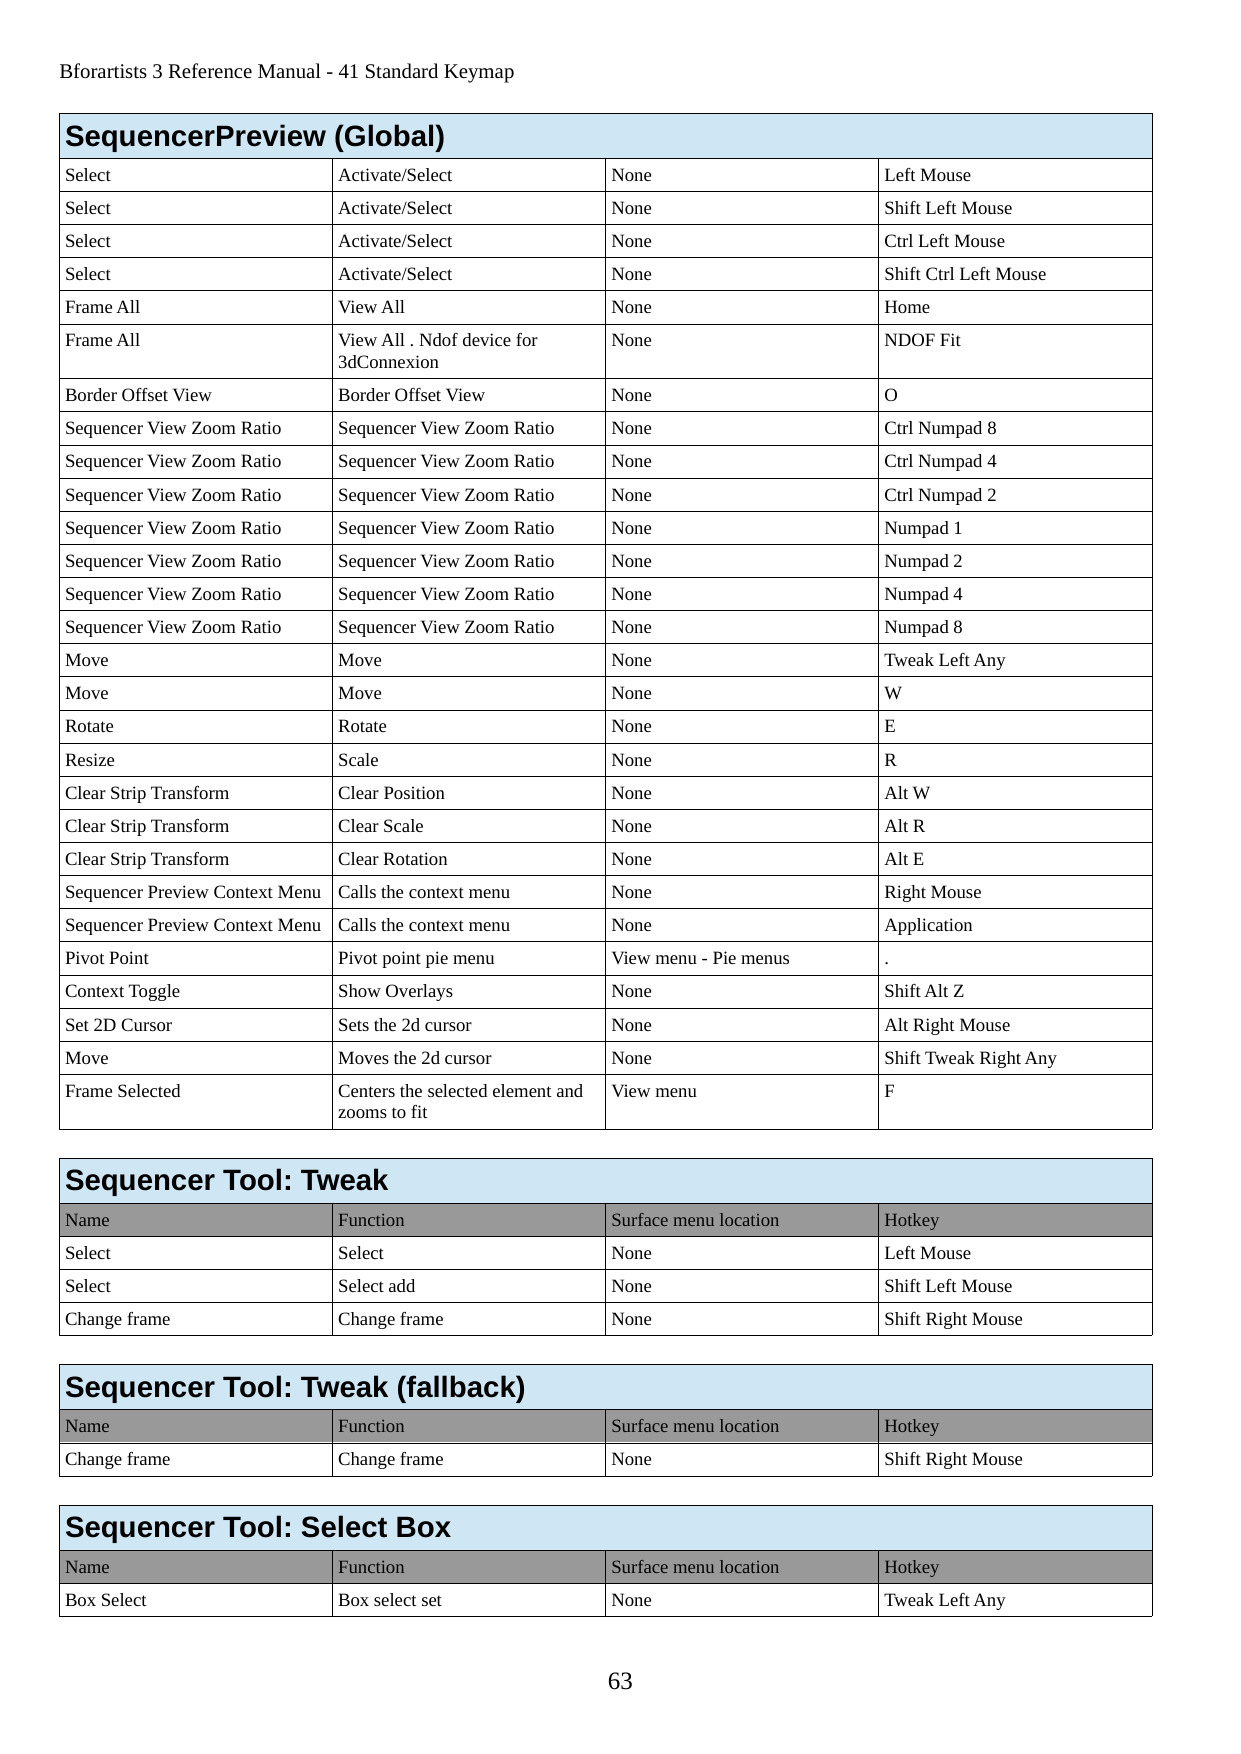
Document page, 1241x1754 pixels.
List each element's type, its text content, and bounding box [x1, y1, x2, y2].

table_cell Activate/Select [333, 159, 605, 191]
table_cell Select [333, 1237, 605, 1269]
table_cell None [606, 291, 878, 323]
table_cell Ctrl Numpad 8 [879, 412, 1152, 444]
table_cell None [606, 1303, 878, 1335]
table_cell Home [879, 291, 1152, 323]
table_cell Numpad 2 [879, 545, 1152, 577]
table_cell None [606, 446, 878, 478]
table_cell Alt E [879, 843, 1152, 875]
table_cell Activate/Select [333, 258, 605, 290]
table_cell Context Toggle [60, 976, 332, 1008]
table_cell Shift Ctrl Left Mouse [879, 258, 1152, 290]
table_cell Sequencer View Zoom Ratio [333, 446, 605, 478]
table_cell Hotkey [879, 1410, 1152, 1442]
table_cell Shift Left Mouse [879, 192, 1152, 224]
table_cell View All [333, 291, 605, 323]
table_cell Sequencer View Zoom Ratio [333, 512, 605, 544]
table_cell Select [60, 225, 332, 257]
table_cell Left Mouse [879, 1237, 1152, 1269]
table_cell Sequencer View Zoom Ratio [333, 578, 605, 610]
table_cell None [606, 810, 878, 842]
table_cell None [606, 1444, 878, 1476]
table_cell Hotkey [879, 1204, 1152, 1236]
table_cell Name [60, 1551, 332, 1583]
table_cell Clear Scale [333, 810, 605, 842]
table_cell None [606, 711, 878, 743]
table_cell Clear Strip Transform [60, 843, 332, 875]
table_cell Frame All [60, 325, 332, 378]
table_cell Surface menu location [606, 1410, 878, 1442]
table_cell R [879, 744, 1152, 776]
table_cell Activate/Select [333, 192, 605, 224]
table_cell None [606, 1009, 878, 1041]
table_cell Clear Strip Transform [60, 810, 332, 842]
table_cell None [606, 644, 878, 676]
table_cell Shift Right Mouse [879, 1444, 1152, 1476]
table_cell Surface menu location [606, 1551, 878, 1583]
table_cell None [606, 744, 878, 776]
table_cell Tweak Left Any [879, 1584, 1152, 1616]
table_cell Sequencer View Zoom Ratio [333, 412, 605, 444]
table_cell Rotate [333, 711, 605, 743]
table_cell Sequencer View Zoom Ratio [333, 545, 605, 577]
table_cell Change frame [60, 1444, 332, 1476]
table_cell Function [333, 1551, 605, 1583]
table_cell None [606, 843, 878, 875]
table_cell Function [333, 1204, 605, 1236]
table_cell None [606, 976, 878, 1008]
table_cell Name [60, 1204, 332, 1236]
table_cell Border Offset View [60, 379, 332, 411]
table_cell Sequencer View Zoom Ratio [60, 446, 332, 478]
table_cell None [606, 1270, 878, 1302]
table_cell Alt W [879, 777, 1152, 809]
table_cell Move [60, 1042, 332, 1074]
table_cell W [879, 677, 1152, 709]
table_cell Frame Selected [60, 1075, 332, 1128]
table_cell Shift Alt Z [879, 976, 1152, 1008]
table_cell Sequencer View Zoom Ratio [60, 512, 332, 544]
table_cell Ctrl Numpad 2 [879, 479, 1152, 511]
table_header Sequencer Tool: Select Box [60, 1506, 1152, 1550]
table_header SequencerPreview (Global) [60, 114, 1152, 158]
table_cell View All . Ndof device for 3dConnexion [333, 325, 605, 378]
table_cell Move [60, 677, 332, 709]
table_cell Scale [333, 744, 605, 776]
table_cell Border Offset View [333, 379, 605, 411]
table_cell Move [333, 677, 605, 709]
table_cell Select [60, 159, 332, 191]
table_cell Calls the context menu [333, 876, 605, 908]
table_cell None [606, 412, 878, 444]
table_cell Box select set [333, 1584, 605, 1616]
table_cell None [606, 677, 878, 709]
table_cell None [606, 1584, 878, 1616]
table_cell Alt R [879, 810, 1152, 842]
table_cell Name [60, 1410, 332, 1442]
table_cell Function [333, 1410, 605, 1442]
table_cell None [606, 479, 878, 511]
table_cell Change frame [60, 1303, 332, 1335]
table_cell O [879, 379, 1152, 411]
table_cell View menu - Pie menus [606, 942, 878, 974]
table_cell Sets the 2d cursor [333, 1009, 605, 1041]
table_cell F [879, 1075, 1152, 1128]
table_cell NDOF Fit [879, 325, 1152, 378]
table_cell Application [879, 909, 1152, 941]
table_cell Select add [333, 1270, 605, 1302]
table_cell Change frame [333, 1444, 605, 1476]
table_cell Sequencer Preview Context Menu [60, 909, 332, 941]
table_cell Set 2D Cursor [60, 1009, 332, 1041]
table_cell Hotkey [879, 1551, 1152, 1583]
table_cell Sequencer View Zoom Ratio [60, 611, 332, 643]
table_cell Tweak Left Any [879, 644, 1152, 676]
table_cell Right Mouse [879, 876, 1152, 908]
table_cell Pivot point pie menu [333, 942, 605, 974]
table_cell Calls the context menu [333, 909, 605, 941]
table_cell E [879, 711, 1152, 743]
table_header Sequencer Tool: Tweak [60, 1159, 1152, 1203]
table_cell None [606, 258, 878, 290]
table_cell View menu [606, 1075, 878, 1128]
table_cell Move [333, 644, 605, 676]
table_cell None [606, 512, 878, 544]
table_cell None [606, 379, 878, 411]
table_cell Shift Tweak Right Any [879, 1042, 1152, 1074]
table_cell None [606, 545, 878, 577]
table_cell Activate/Select [333, 225, 605, 257]
table_cell None [606, 1042, 878, 1074]
table_cell None [606, 192, 878, 224]
table_cell Sequencer View Zoom Ratio [60, 578, 332, 610]
table_cell Select [60, 1237, 332, 1269]
table_cell None [606, 909, 878, 941]
table_cell None [606, 325, 878, 378]
table_cell . [879, 942, 1152, 974]
table_cell None [606, 225, 878, 257]
table_cell None [606, 159, 878, 191]
table_cell Resize [60, 744, 332, 776]
table_cell None [606, 611, 878, 643]
table_cell Centers the selected element and zooms to fit [333, 1075, 605, 1128]
table_cell Moves the 2d cursor [333, 1042, 605, 1074]
table_cell Sequencer View Zoom Ratio [60, 412, 332, 444]
table_cell Box Select [60, 1584, 332, 1616]
table_cell Numpad 1 [879, 512, 1152, 544]
table_cell None [606, 1237, 878, 1269]
table_cell Shift Left Mouse [879, 1270, 1152, 1302]
table_cell Alt Right Mouse [879, 1009, 1152, 1041]
table_cell Move [60, 644, 332, 676]
table_cell Clear Position [333, 777, 605, 809]
table_cell Sequencer View Zoom Ratio [333, 611, 605, 643]
table_cell Select [60, 192, 332, 224]
table_cell None [606, 876, 878, 908]
table_cell Select [60, 1270, 332, 1302]
table_cell Numpad 4 [879, 578, 1152, 610]
table_cell Clear Strip Transform [60, 777, 332, 809]
table_cell Clear Rotation [333, 843, 605, 875]
table_cell Rotate [60, 711, 332, 743]
table_cell Change frame [333, 1303, 605, 1335]
table_cell Frame All [60, 291, 332, 323]
table_cell None [606, 578, 878, 610]
table_cell Select [60, 258, 332, 290]
table_header Sequencer Tool: Tweak (fallback) [60, 1365, 1152, 1409]
table_cell None [606, 777, 878, 809]
table_cell Left Mouse [879, 159, 1152, 191]
table_cell Ctrl Left Mouse [879, 225, 1152, 257]
table_cell Show Overlays [333, 976, 605, 1008]
table_cell Ctrl Numpad 4 [879, 446, 1152, 478]
table_cell Numpad 8 [879, 611, 1152, 643]
table_cell Sequencer View Zoom Ratio [60, 545, 332, 577]
table_cell Pivot Point [60, 942, 332, 974]
table_cell Sequencer View Zoom Ratio [60, 479, 332, 511]
table_cell Sequencer View Zoom Ratio [333, 479, 605, 511]
table_cell Sequencer Preview Context Menu [60, 876, 332, 908]
table_cell Surface menu location [606, 1204, 878, 1236]
table_cell Shift Right Mouse [879, 1303, 1152, 1335]
